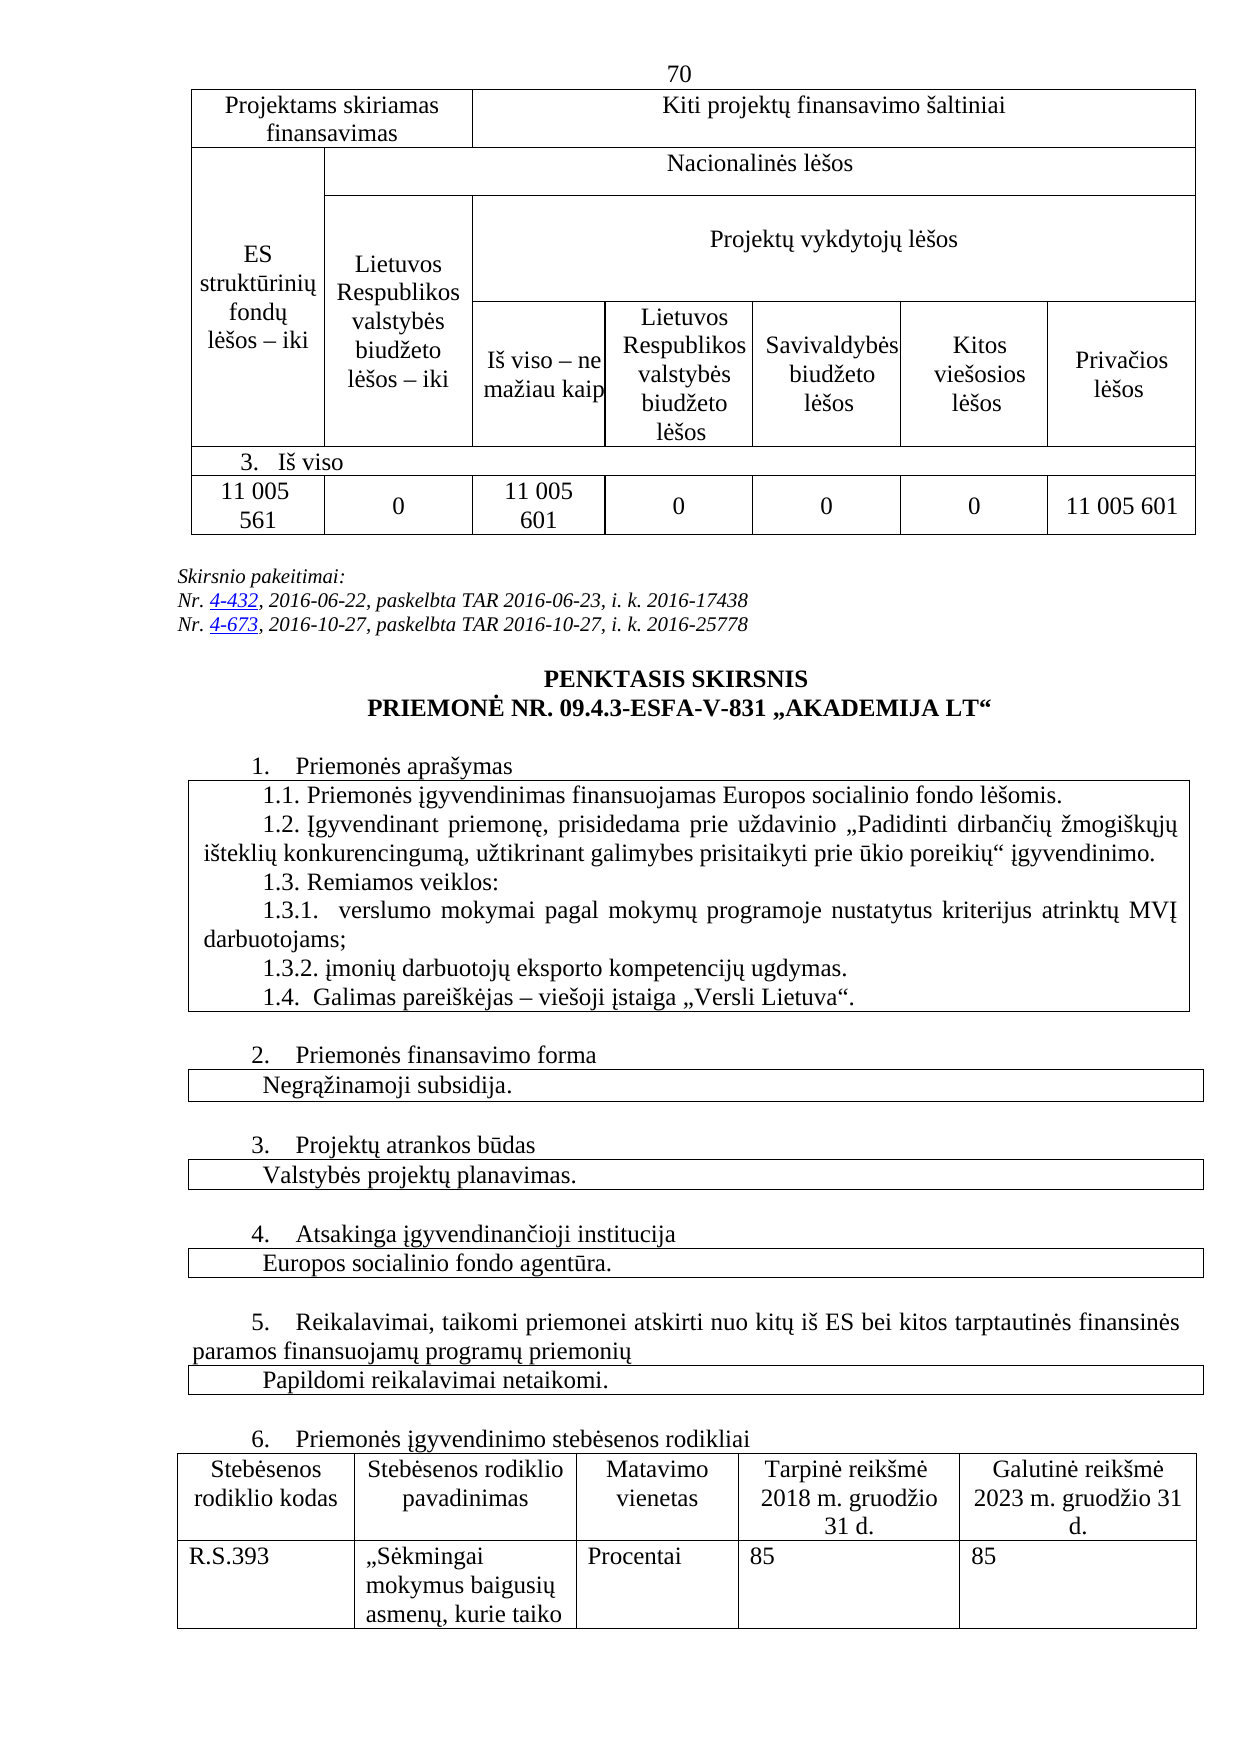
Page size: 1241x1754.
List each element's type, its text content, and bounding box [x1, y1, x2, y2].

table_cell Projektų vykdytojų lėšos [473, 196, 1195, 301]
table_cell 3. Iš viso [192, 447, 1195, 475]
table_header Papildomi reikalavimai netaikomi. [189, 1366, 1203, 1394]
text Skirsnio pakeitimai: [177, 564, 1181, 588]
text PRIEMONĖ NR. 09.4.3-ESFA-V-831 „AKADEMIJA lt“ [177, 693, 1181, 722]
table_cell Kitos viešosios lėšos [901, 302, 1047, 446]
table_header Tarpinė reikšmė 2018 m. gruodžio 31 d. [739, 1454, 959, 1540]
text 5. Reikalavimai, taikomi priemonei atskirti nuo kitų iš ES bei kitos tarptautinės finansinės paramos finansuojamų programų priemonių [192, 1307, 1181, 1364]
text Nr. 4-432, 2016-06-22, paskelbta TAR 2016-06-23, i. k. 2016-17438 [177, 588, 1181, 612]
table_header Matavimo vienetas [577, 1454, 738, 1540]
table_header Negrąžinamoji subsidija. [189, 1070, 1203, 1101]
table_cell 1.3. Remiamos veiklos: 1.3.1. verslumo mokymai pagal mokymų programoje nustatytus kriterijus atrinktų MVĮ darbuotojams; 1.3.2. įmonių darbuotojų eksporto kompetencijų ugdymas. [189, 867, 1189, 982]
table_cell 0 [325, 476, 472, 534]
text 4. Atsakinga įgyvendinančioji institucija [251, 1219, 1181, 1247]
text 3. Projektų atrankos būdas [251, 1130, 1181, 1159]
table_cell 85 [739, 1541, 959, 1627]
table_cell 1.2. Įgyvendinant priemonę, prisidedama prie uždavinio „Padidinti dirbančių žmogiškųjų išteklių konkurencingumą, užtikrinant galimybes prisitaikyti prie ūkio poreikių“ įgyvendinimo. [189, 809, 1189, 867]
text PENKTASIS SKIRSNIS [177, 664, 1181, 693]
table_cell Privačios lėšos [1048, 302, 1195, 446]
table_header Kiti projektų finansavimo šaltiniai [473, 90, 1195, 147]
table_cell ES struktūrinių fondų lėšos – iki [192, 148, 324, 446]
table_cell 11 005 601 [1048, 476, 1195, 534]
table_header Europos socialinio fondo agentūra. [189, 1249, 1203, 1277]
table_cell 0 [901, 476, 1047, 534]
table_cell 0 [606, 476, 752, 534]
table_cell 11 005 601 [473, 476, 604, 534]
table_cell Iš viso – ne mažiau kaip [473, 302, 604, 446]
table_cell Lietuvos Respublikos valstybės biudžeto lėšos – iki [325, 196, 472, 446]
table_header Stebėsenos rodiklio kodas [178, 1454, 354, 1540]
table_header Stebėsenos rodiklio pavadinimas [355, 1454, 576, 1540]
table_header Projektams skiriamas finansavimas [192, 90, 472, 147]
table_cell Savivaldybės biudžeto lėšos [753, 302, 900, 446]
table_cell Nacionalinės lėšos [325, 148, 1195, 194]
table_cell 1.4. Galimas pareiškėjas – viešoji įstaiga „Versli Lietuva“. [189, 982, 1189, 1011]
text 2. Priemonės finansavimo forma [251, 1040, 1181, 1069]
table_cell Lietuvos Respublikos valstybės biudžeto lėšos [606, 302, 752, 446]
text 6. Priemonės įgyvendinimo stebėsenos rodikliai [251, 1424, 1181, 1453]
text Nr. 4-673, 2016-10-27, paskelbta TAR 2016-10-27, i. k. 2016-25778 [177, 612, 1181, 636]
table_header Valstybės projektų planavimas. [189, 1160, 1203, 1189]
text 1. Priemonės aprašymas [251, 751, 1181, 779]
table_cell „Sėkmingai mokymus baigusių asmenų, kurie taiko [355, 1541, 576, 1627]
table_header Galutinė reikšmė 2023 m. gruodžio 31 d. [960, 1454, 1196, 1540]
table_cell 85 [960, 1541, 1196, 1627]
table_cell 11 005 561 [192, 476, 324, 534]
table_cell Procentai [577, 1541, 738, 1627]
table_header 1.1. Priemonės įgyvendinimas finansuojamas Europos socialinio fondo lėšomis. [189, 781, 1189, 809]
table_cell R.S.393 [178, 1541, 354, 1627]
table_cell 0 [753, 476, 900, 534]
